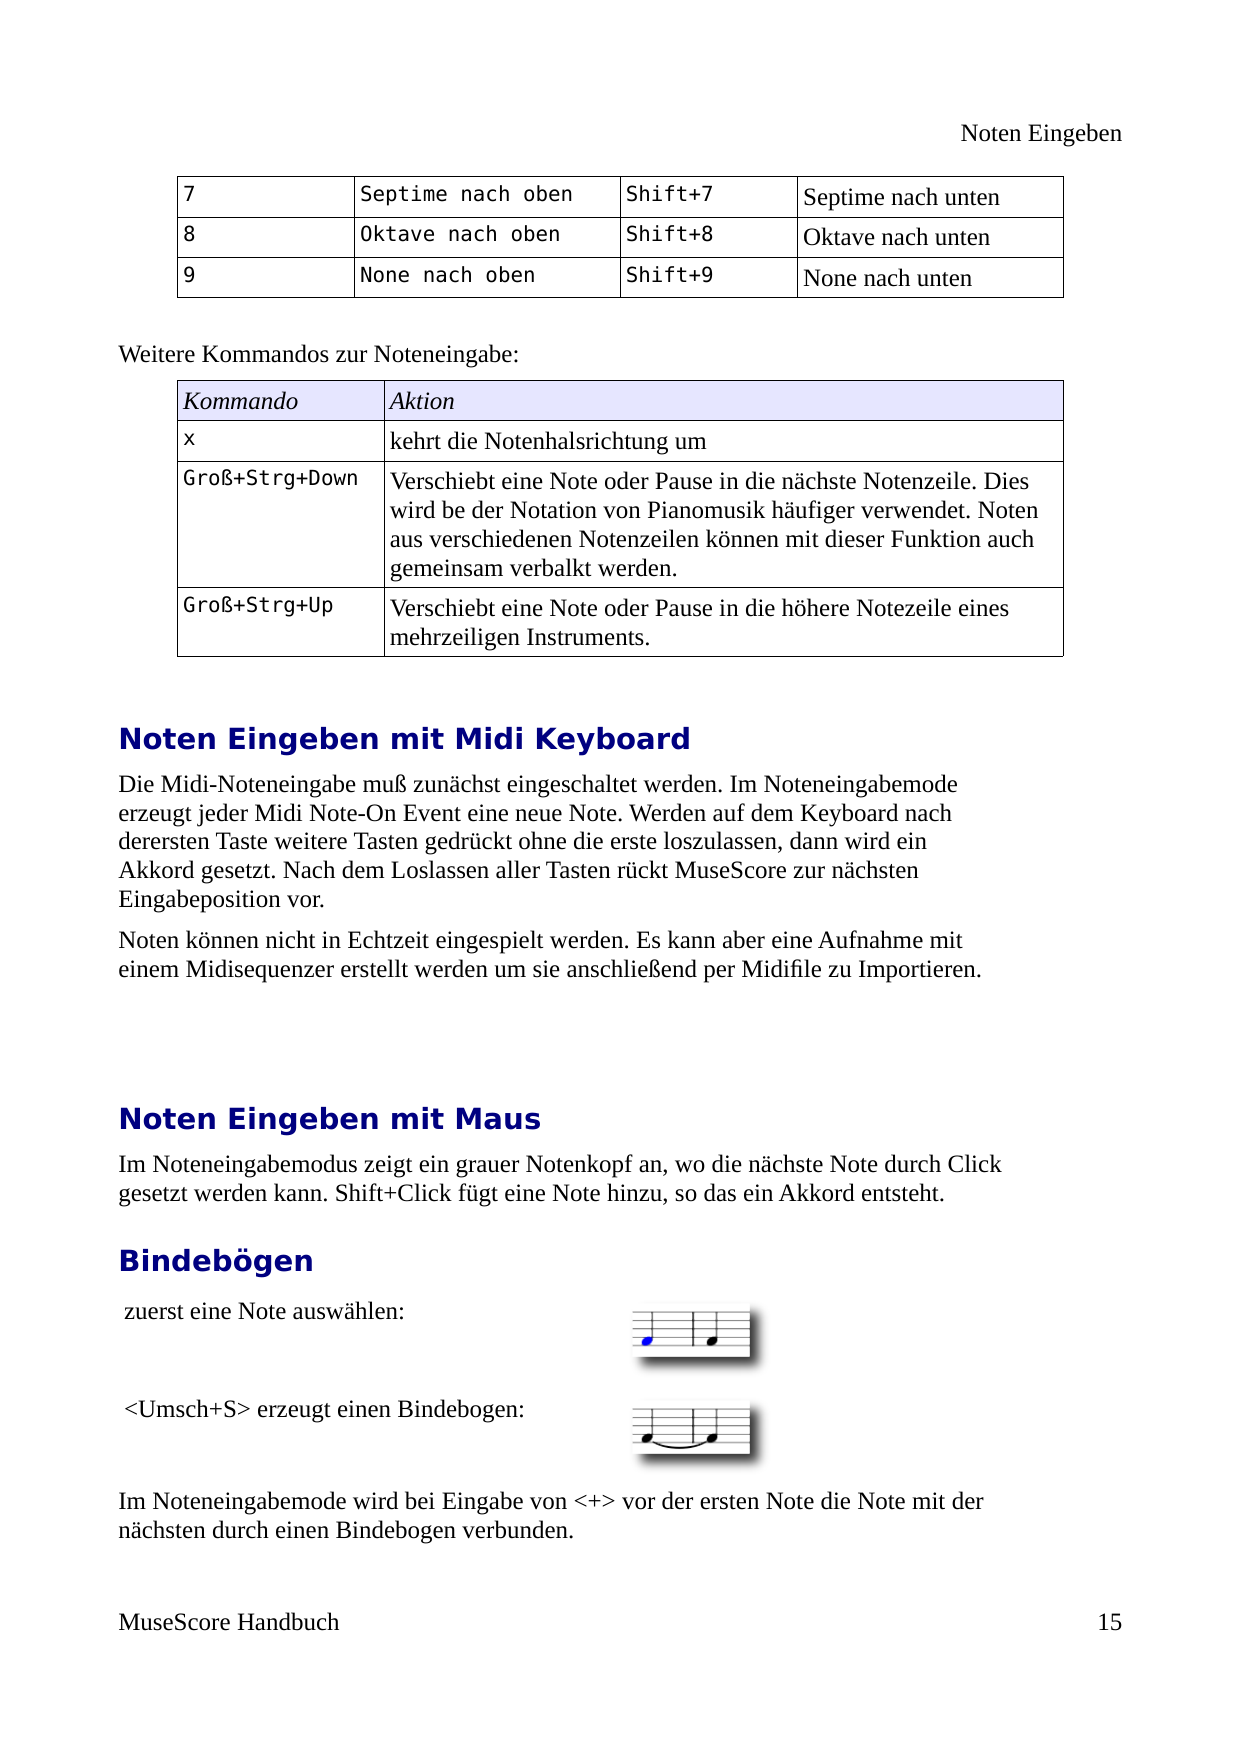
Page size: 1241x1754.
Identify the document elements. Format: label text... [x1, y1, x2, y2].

table_cell None nach unten [798, 258, 1063, 297]
text Im Noteneingabemodus zeigt ein grauer Notenkopf an, wo die nächste Note durch Click gesetzt werden kann. Shift+Click fügt eine Note hinzu, so das ein Akkord entsteht. [118, 1149, 1004, 1207]
table_header Aktion [385, 381, 1063, 420]
table_cell Verschiebt eine Note oder Pause in die nächste Notenzeile. Dies wird be der Notation von Pianomusik häufiger verwendet. Noten aus verschiedenen Notenzeilen können mit dieser Funktion auch gemeinsam verbalkt werden. [385, 462, 1063, 587]
table_cell Oktave nach oben [355, 218, 620, 257]
table_cell None nach oben [355, 258, 620, 297]
table_cell Shift+7 [621, 177, 797, 217]
subtitle Noten Eingeben mit Midi Keyboard [118, 722, 1122, 756]
text Noten können nicht in Echtzeit eingespielt werden. Es kann aber eine Aufnahme mit einem Midisequenzer erstellt werden um sie anschließend per Midiﬁle zu Importieren. [118, 925, 1004, 983]
table_cell Groß+Strg+Up [178, 588, 384, 656]
table_cell Septime nach oben [355, 177, 620, 217]
table_header [620, 1291, 1122, 1388]
table_cell 9 [178, 258, 354, 297]
table_cell Verschiebt eine Note oder Pause in die höhere Notezeile eines mehrzeiligen Instruments. [385, 588, 1063, 656]
table_cell [620, 1388, 1122, 1486]
table_cell x [178, 421, 384, 461]
table_cell Oktave nach unten [798, 218, 1063, 257]
table_cell Groß+Strg+Down [178, 462, 384, 587]
table_header Kommando [178, 381, 384, 420]
table_cell Shift+8 [621, 218, 797, 257]
table_cell <Umsch+S> erzeugt einen Bindebogen: [118, 1388, 620, 1486]
text Im Noteneingabemode wird bei Eingabe von <+> vor der ersten Note die Note mit der nächsten durch einen Bindebogen verbunden. [118, 1486, 1004, 1543]
table_header zuerst eine Note auswählen: [118, 1291, 620, 1388]
subtitle Bindebögen [118, 1244, 1122, 1278]
table_cell 7 [178, 177, 354, 217]
picture [625, 1394, 775, 1479]
subtitle Noten Eingeben mit Maus [118, 1103, 1122, 1137]
picture [625, 1296, 775, 1382]
table_cell Shift+9 [621, 258, 797, 297]
table_cell kehrt die Notenhalsrichtung um [385, 421, 1063, 461]
table_cell Septime nach unten [798, 177, 1063, 217]
table_cell 8 [178, 218, 354, 257]
text Die Midi-Noteneingabe muß zunächst eingeschaltet werden. Im Noteneingabemode erzeugt jeder Midi Note-On Event eine neue Note. Werden auf dem Keyboard nach derersten Taste weitere Tasten gedrückt ohne die erste loszulassen, dann wird ein Akkord gesetzt. Nach dem Loslassen aller Tasten rückt MuseScore zur nächsten Eingabeposition vor. [118, 769, 1004, 913]
text Weitere Kommandos zur Noteneingabe: [118, 339, 1004, 367]
